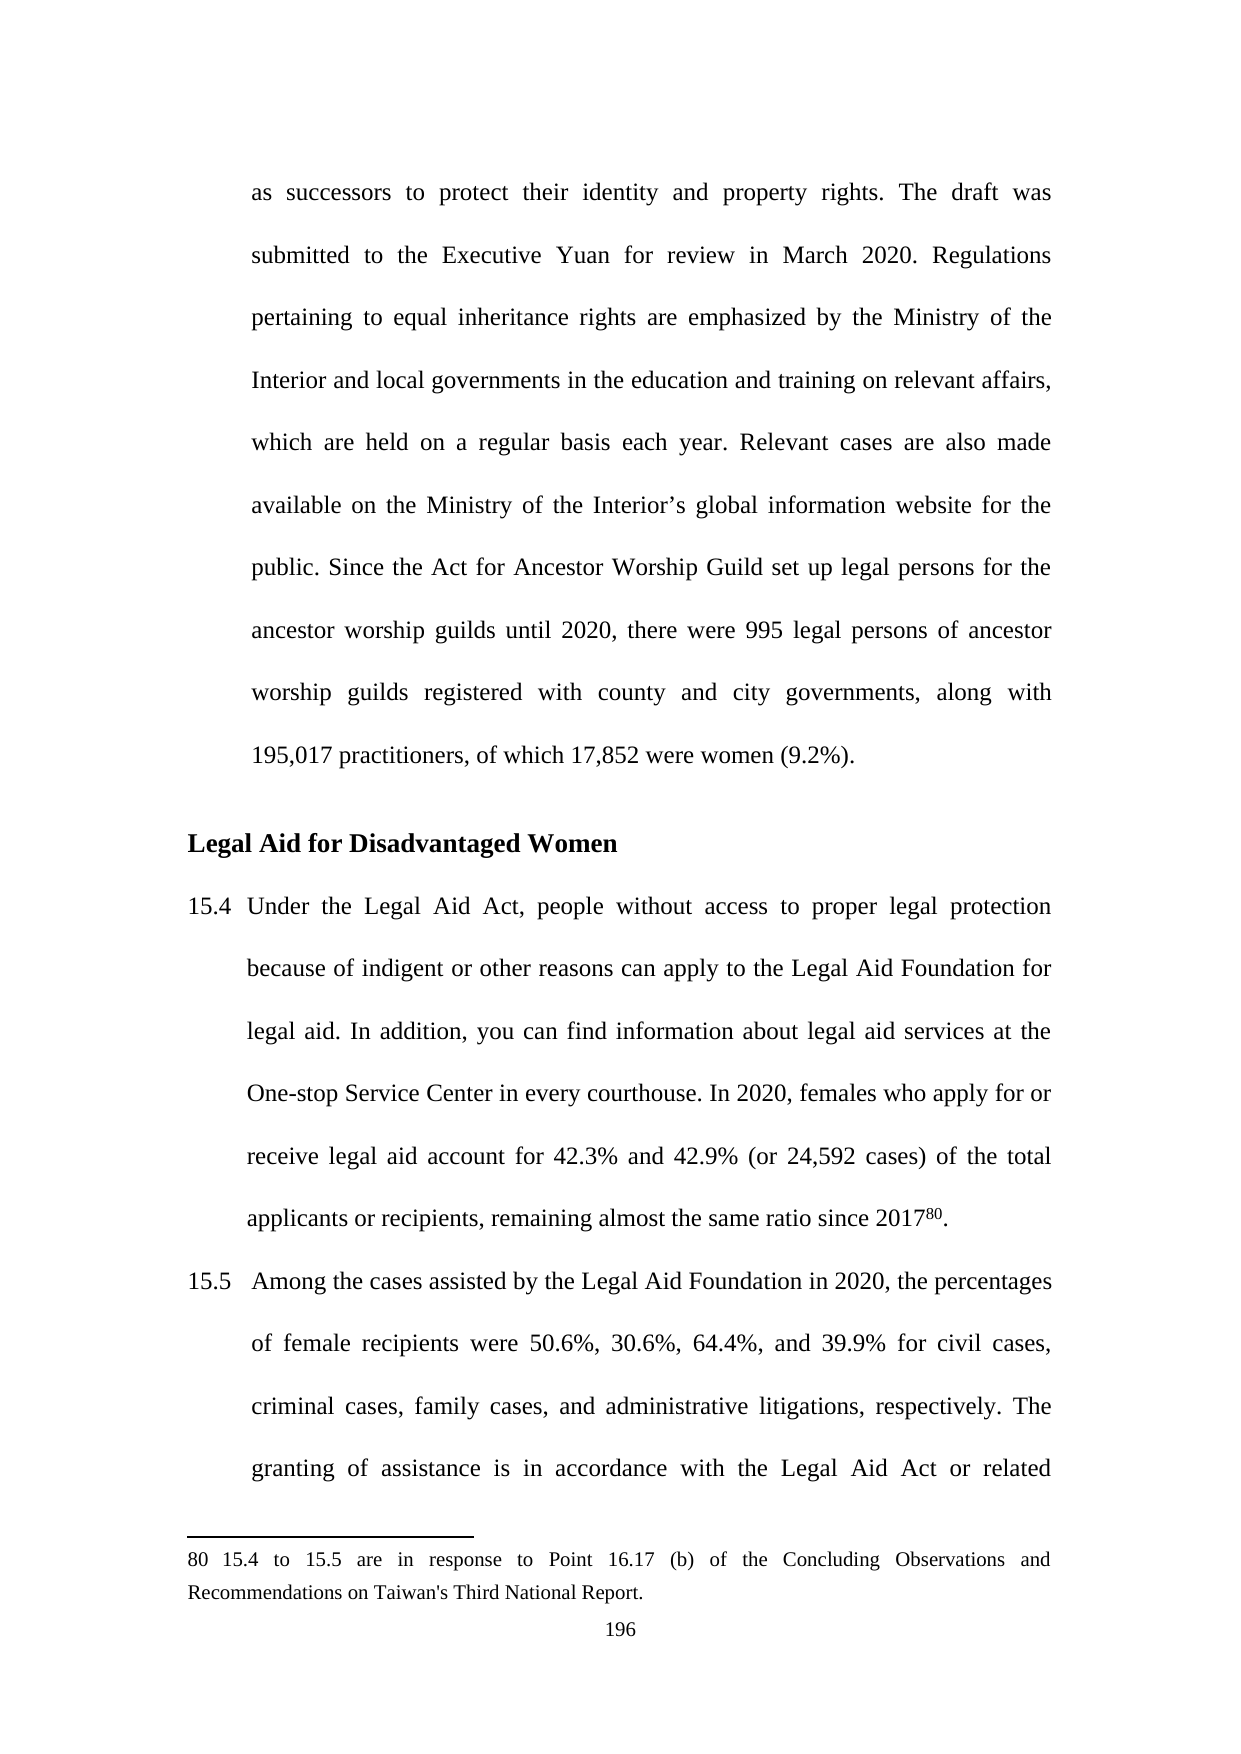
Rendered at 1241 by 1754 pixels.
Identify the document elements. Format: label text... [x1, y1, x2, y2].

list Under the Legal Aid Act, people without access to proper legal protection because of indigent or other reasons can apply to the Legal Aid Foundation for legal aid. In addition, you can find information about legal aid services at the One-stop Service Center in every courthouse. In 2020, females who apply for or receive legal aid account for 42.3% and 42.9% (or 24,592 cases) of the total applicants or recipients, remaining almost the same ratio since 2017. [187, 864, 1053, 1239]
subtitle Legal Aid for Disadvantaged Women [187, 801, 1053, 864]
list 15.4 to 15.5 are in response to Point 16.17 (b) of the Concluding Observations and Recommendations on Taiwan's Third National Report. [187, 1537, 1053, 1604]
list as successors to protect their identity and property rights. The draft was submitted to the Executive Yuan for review in March 2020. Regulations pertaining to equal inheritance rights are emphasized by the Ministry of the Interior and local governments in the education and training on relevant affairs, which are held on a regular basis each year. Relevant cases are also made available on the Ministry of the Interior’s global information website for the public. Since the Act for Ancestor Worship Guild set up legal persons for the ancestor worship guilds until 2020, there were 995 legal persons of ancestor worship guilds registered with county and city governments, along with 195,017 practitioners, of which 17,852 were women (9.2%). [187, 150, 1053, 775]
list Among the cases assisted by the Legal Aid Foundation in 2020, the percentages of female recipients were 50.6%, 30.6%, 64.4%, and 39.9% for civil cases, criminal cases, family cases, and administrative litigations, respectively. The granting of assistance is in accordance with the Legal Aid Act or related [187, 1239, 1053, 1489]
